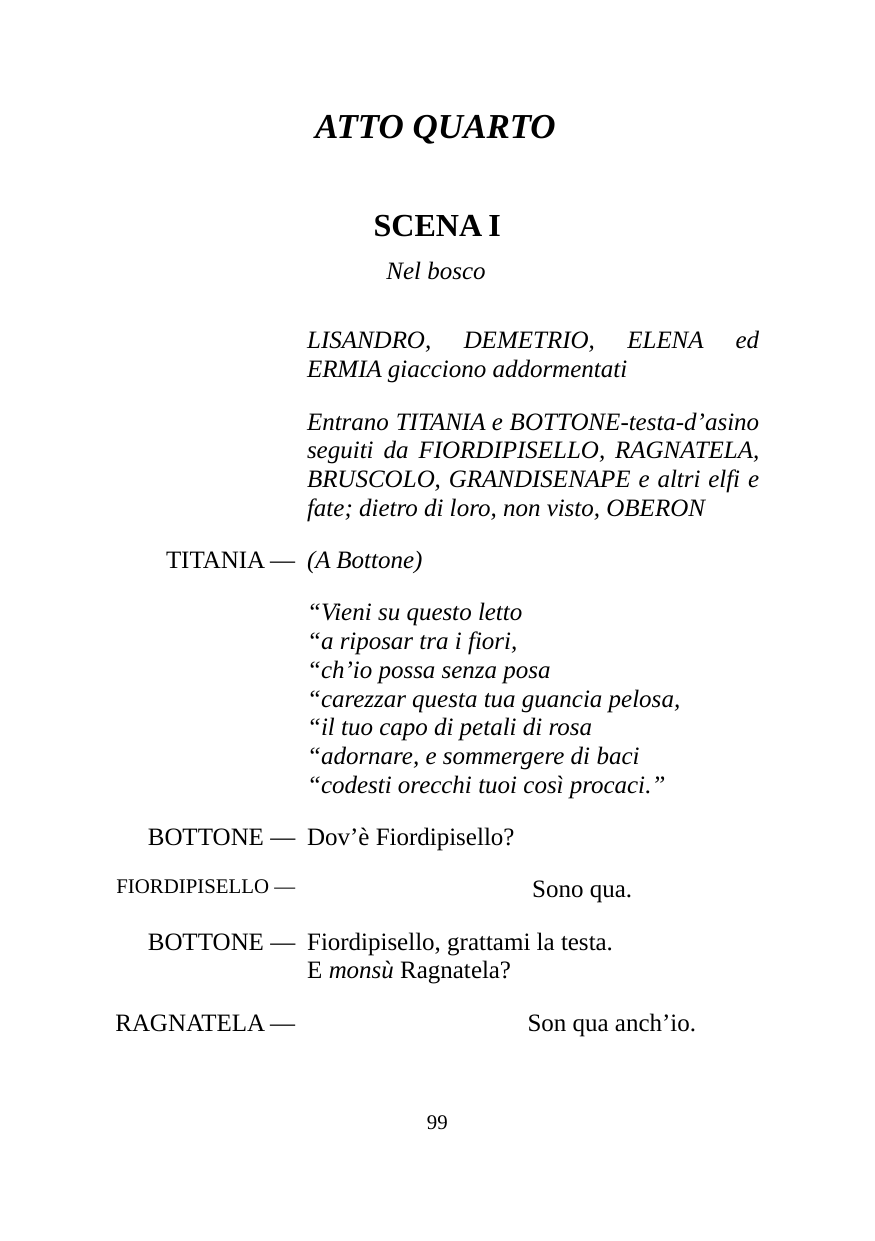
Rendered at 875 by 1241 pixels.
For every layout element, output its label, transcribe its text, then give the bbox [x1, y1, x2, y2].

table_cell Entrano TITANIA e BOTTONE-testa-d’asino seguiti da FIORDIPISELLO, RAGNATELA, BRUSCOLO, GRANDISENAPE e altri elfi e fate; dietro di loro, non visto, OBERON [301, 395, 768, 533]
table_cell Dov’è Fiordipisello? [301, 810, 768, 863]
table_cell BOTTONE — [106, 810, 301, 863]
table_cell TITANIA — [106, 533, 301, 810]
table_header [106, 314, 301, 533]
table_cell Fiordipisello, grattami la testa. E monsù Ragnatela? [301, 915, 768, 996]
table_cell (A Bottone) [301, 533, 768, 586]
table_cell “Vieni su questo letto “a riposar tra i fiori, “ch’io possa senza posa “carezzar questa tua guancia pelosa, “il tuo capo di petali di rosa “adornare, e sommergere di baci “codesti orecchi tuoi così procaci.” [301, 586, 768, 810]
table_header LISANDRO, DEMETRIO, ELENA ed ERMIA giacciono addormentati [301, 314, 768, 395]
table_cell FIORDIPISELLO — [106, 863, 301, 915]
table_cell Son qua anch’io. [521, 996, 768, 1048]
subtitle SCENA I [106, 207, 768, 244]
table_cell [301, 863, 526, 915]
text Nel bosco [106, 256, 768, 285]
table_cell RAGNATELA — [106, 996, 301, 1048]
subtitle ATTO QUARTO [106, 106, 768, 146]
table_cell Sono qua. [526, 863, 768, 915]
table_cell [301, 996, 521, 1048]
table_cell BOTTONE — [106, 915, 301, 996]
